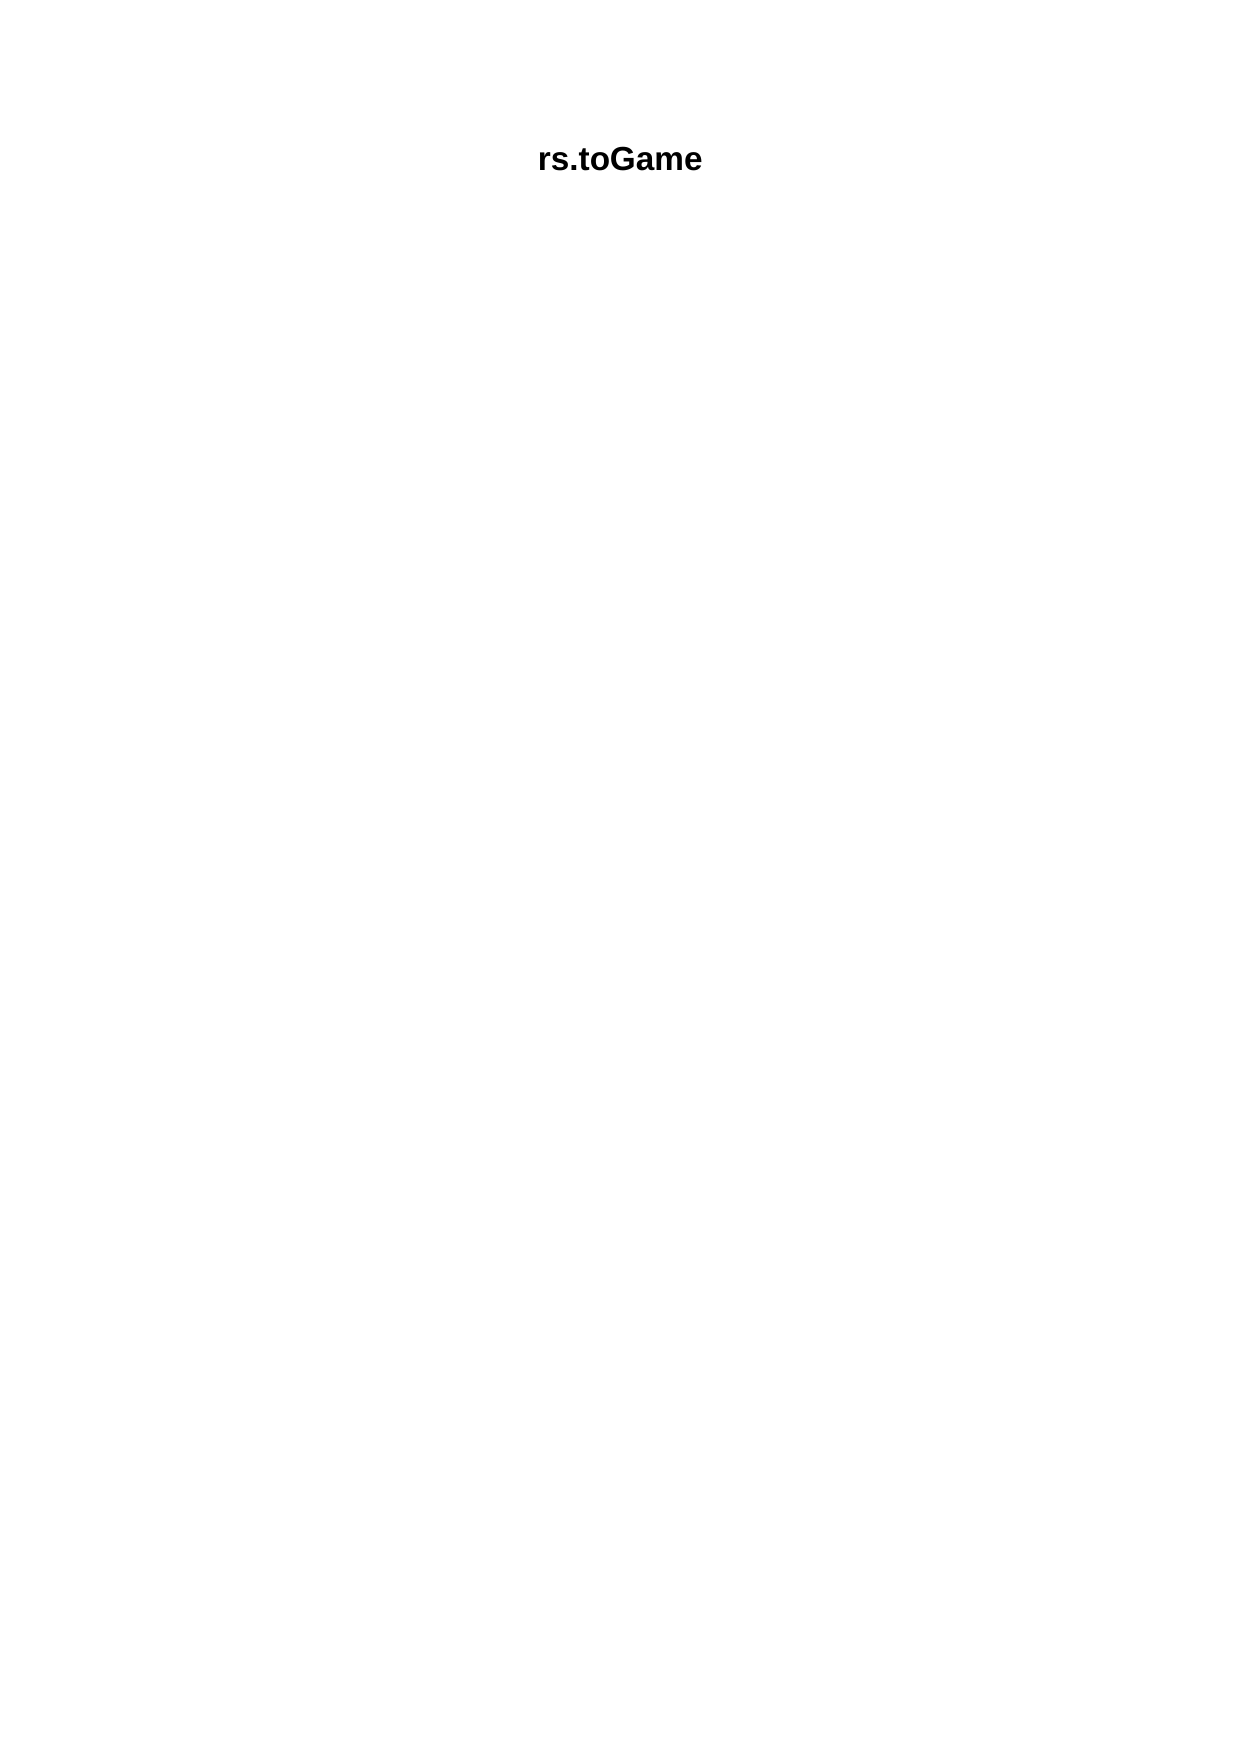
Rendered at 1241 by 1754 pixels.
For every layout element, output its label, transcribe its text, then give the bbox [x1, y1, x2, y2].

subtitle rs.toGame [118, 139, 1122, 177]
